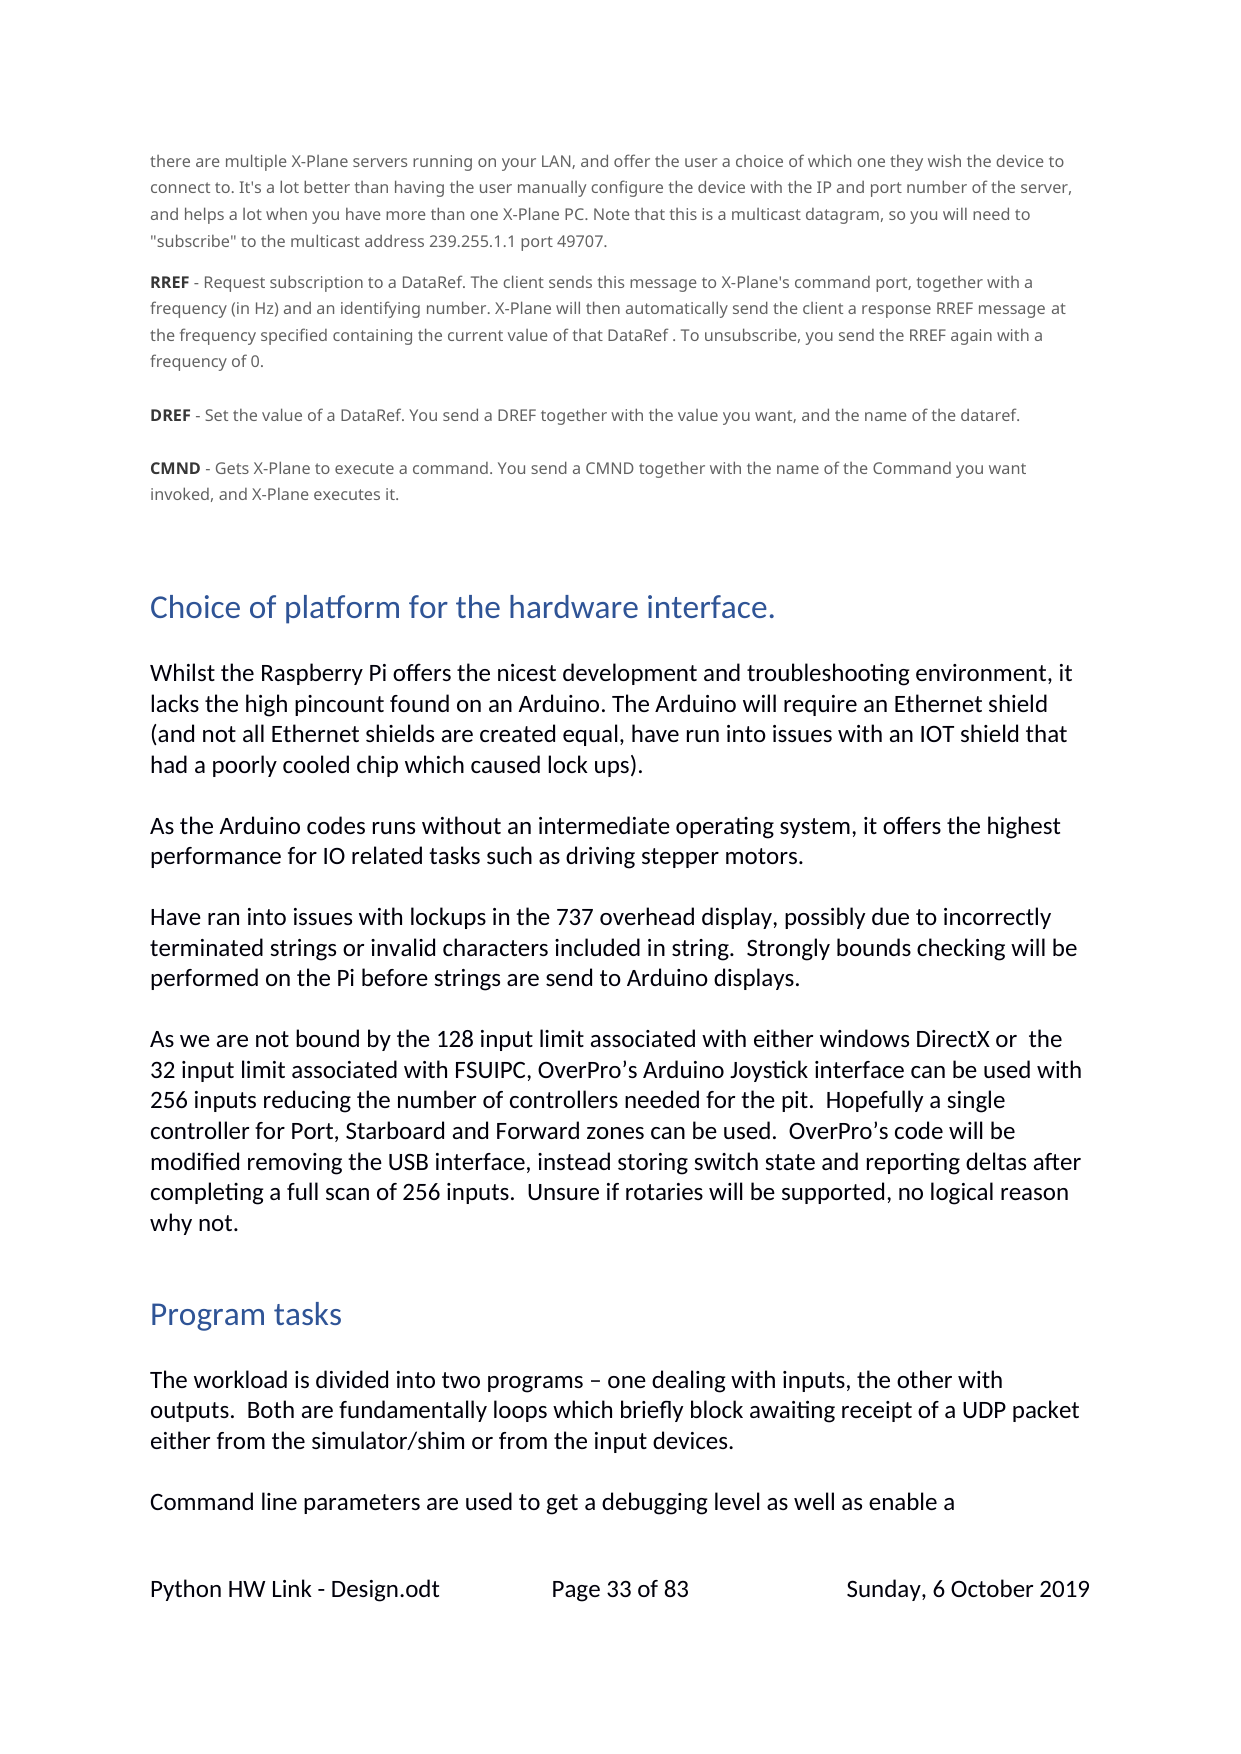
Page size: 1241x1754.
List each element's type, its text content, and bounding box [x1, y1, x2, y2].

text Have ran into issues with lockups in the 737 overhead display, possibly due to incorrectly terminated strings or invalid characters included in string. Strongly bounds checking will be performed on the Pi before strings are send to Arduino displays. [150, 901, 1090, 993]
subtitle Choice of platform for the hardware interface. [150, 586, 1090, 627]
text Whilst the Raspberry Pi offers the nicest development and troubleshooting environment, it lacks the high pincount found on an Arduino. The Arduino will require an Ethernet shield (and not all Ethernet shields are created equal, have run into issues with an IOT shield that had a poorly cooled chip which caused lock ups). [150, 657, 1090, 779]
text DREF - Set the value of a DataRef. You send a DREF together with the value you want, and the name of the dataref. [150, 404, 1090, 426]
text The workload is divided into two programs – one dealing with inputs, the other with outputs. Both are fundamentally loops which briefly block awaiting receipt of a UDP packet either from the simulator/shim or from the input devices. [150, 1364, 1090, 1456]
text there are multiple X-Plane servers running on your LAN, and offer the user a choice of which one they wish the device to connect to. It's a lot better than having the user manually configure the device with the IP and port number of the server, and helps a lot when you have more than one X-Plane PC. Note that this is a multicast datagram, so you will need to "subscribe" to the multicast address 239.255.1.1 port 49707. [150, 150, 1090, 252]
text Command line parameters are used to get a debugging level as well as enable a [150, 1486, 1090, 1517]
text As the Arduino codes runs without an intermediate operating system, it offers the highest performance for IO related tasks such as driving stepper motors. [150, 810, 1090, 871]
text RREF - Request subscription to a DataRef. The client sends this message to X-Plane's command port, together with a frequency (in Hz) and an identifying number. X-Plane will then automatically send the client a response RREF message at the frequency specified containing the current value of that DataRef . To unsubscribe, you send the RREF again with a frequency of 0. [150, 271, 1090, 373]
subtitle Program tasks [150, 1293, 1090, 1333]
text As we are not bound by the 128 input limit associated with either windows DirectX or the 32 input limit associated with FSUIPC, OverPro’s Arduino Joystick interface can be used with 256 inputs reducing the number of controllers needed for the pit. Hopefully a single controller for Port, Starboard and Forward zones can be used. OverPro’s code will be modified removing the USB interface, instead storing switch state and reporting deltas after completing a full scan of 256 inputs. Unsure if rotaries will be supported, no logical reason why not. [150, 1023, 1090, 1237]
text CMND - Gets X-Plane to execute a command. You send a CMND together with the name of the Command you want invoked, and X-Plane executes it. [150, 457, 1090, 506]
